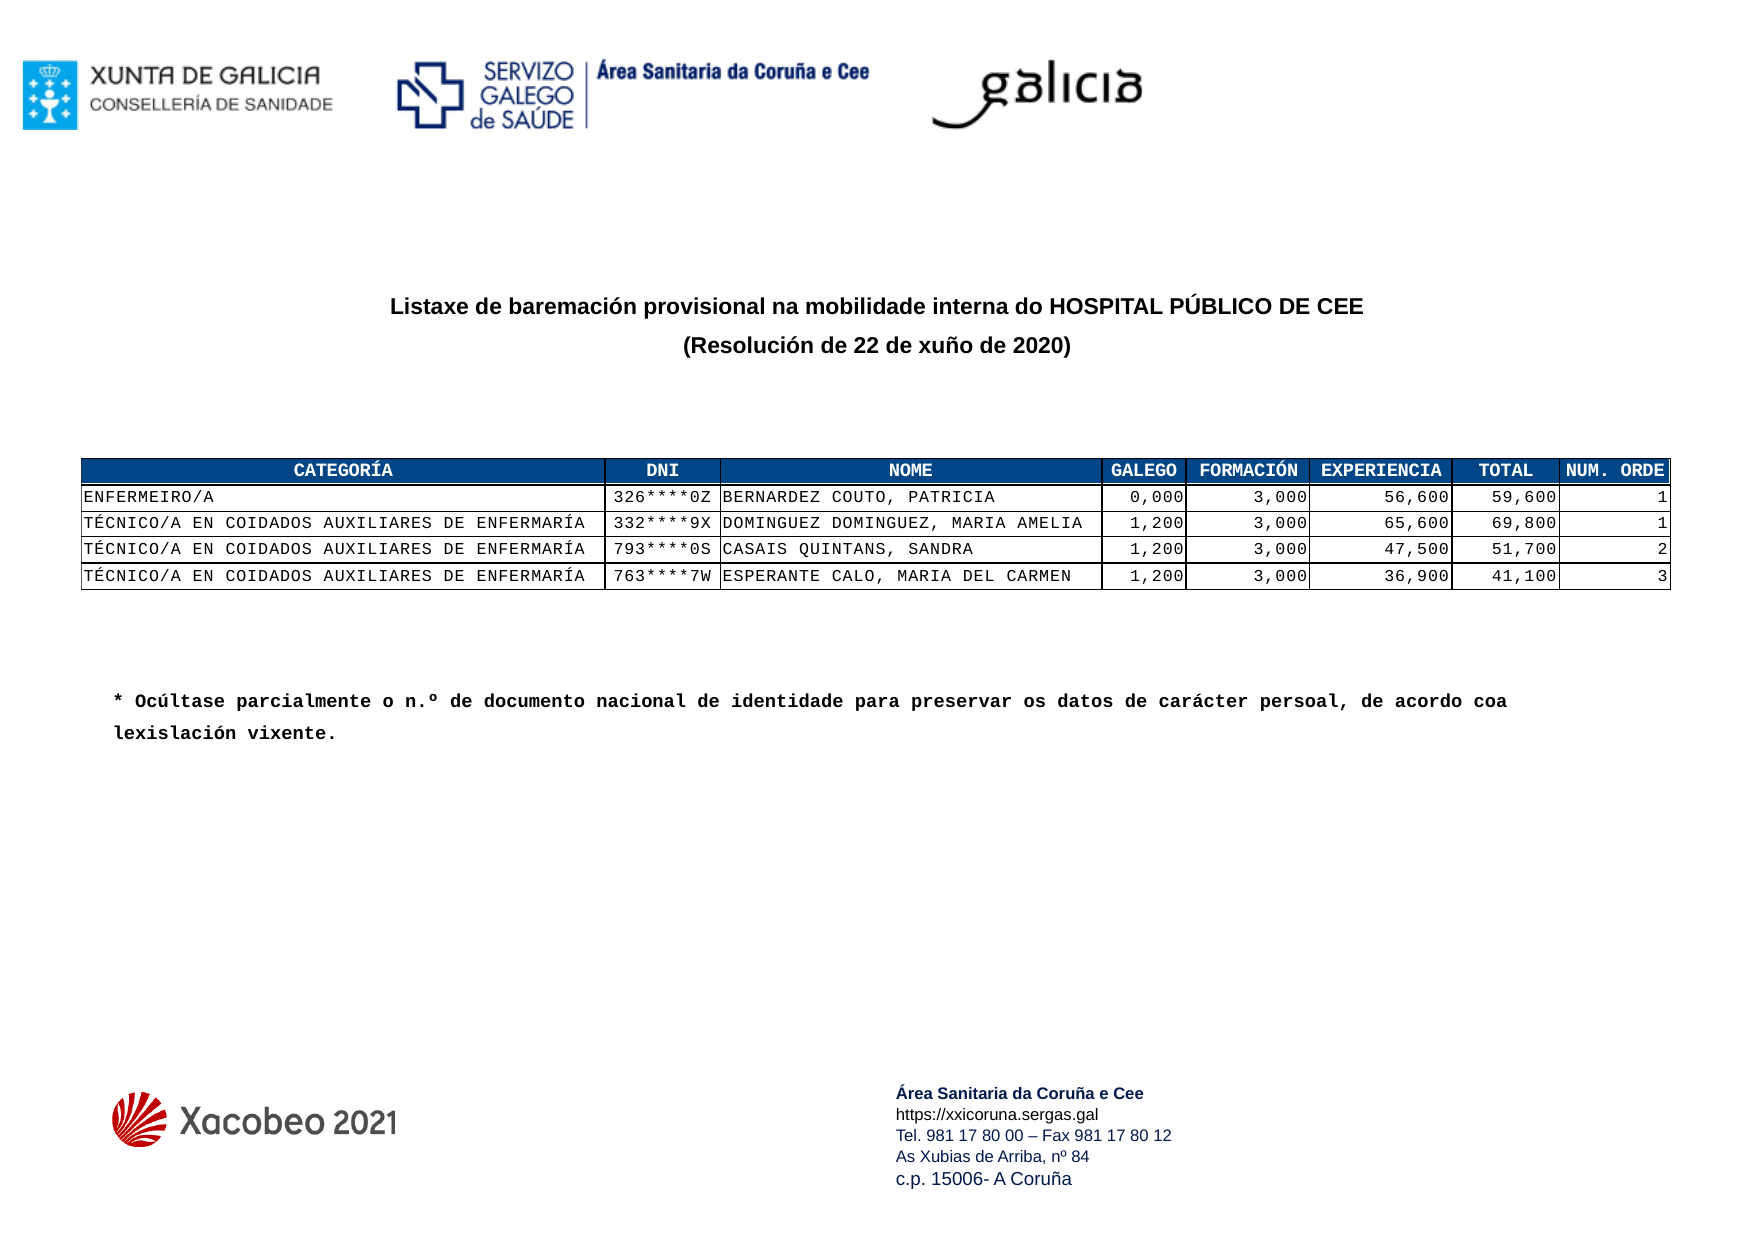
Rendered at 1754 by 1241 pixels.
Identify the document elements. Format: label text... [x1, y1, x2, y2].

picture [62, 110, 70, 118]
picture [40, 65, 60, 123]
picture [112, 1092, 395, 1147]
picture [62, 95, 70, 103]
picture [29, 95, 38, 103]
text * Ocúltase parcialmente o n.º de documento nacional de identidade para preservar os datos de carácter persoal, de acordo coa lexislación vixente. [112, 692, 1642, 745]
text Listaxe de baremación provisional na mobilidade interna do HOSPITAL PÚBLICO DE CEE [112, 293, 1642, 319]
picture [22, 59, 1143, 130]
picture [62, 80, 70, 87]
picture [29, 110, 38, 118]
text (Resolución de 22 de xuño de 2020) [112, 332, 1642, 359]
picture [29, 80, 38, 87]
